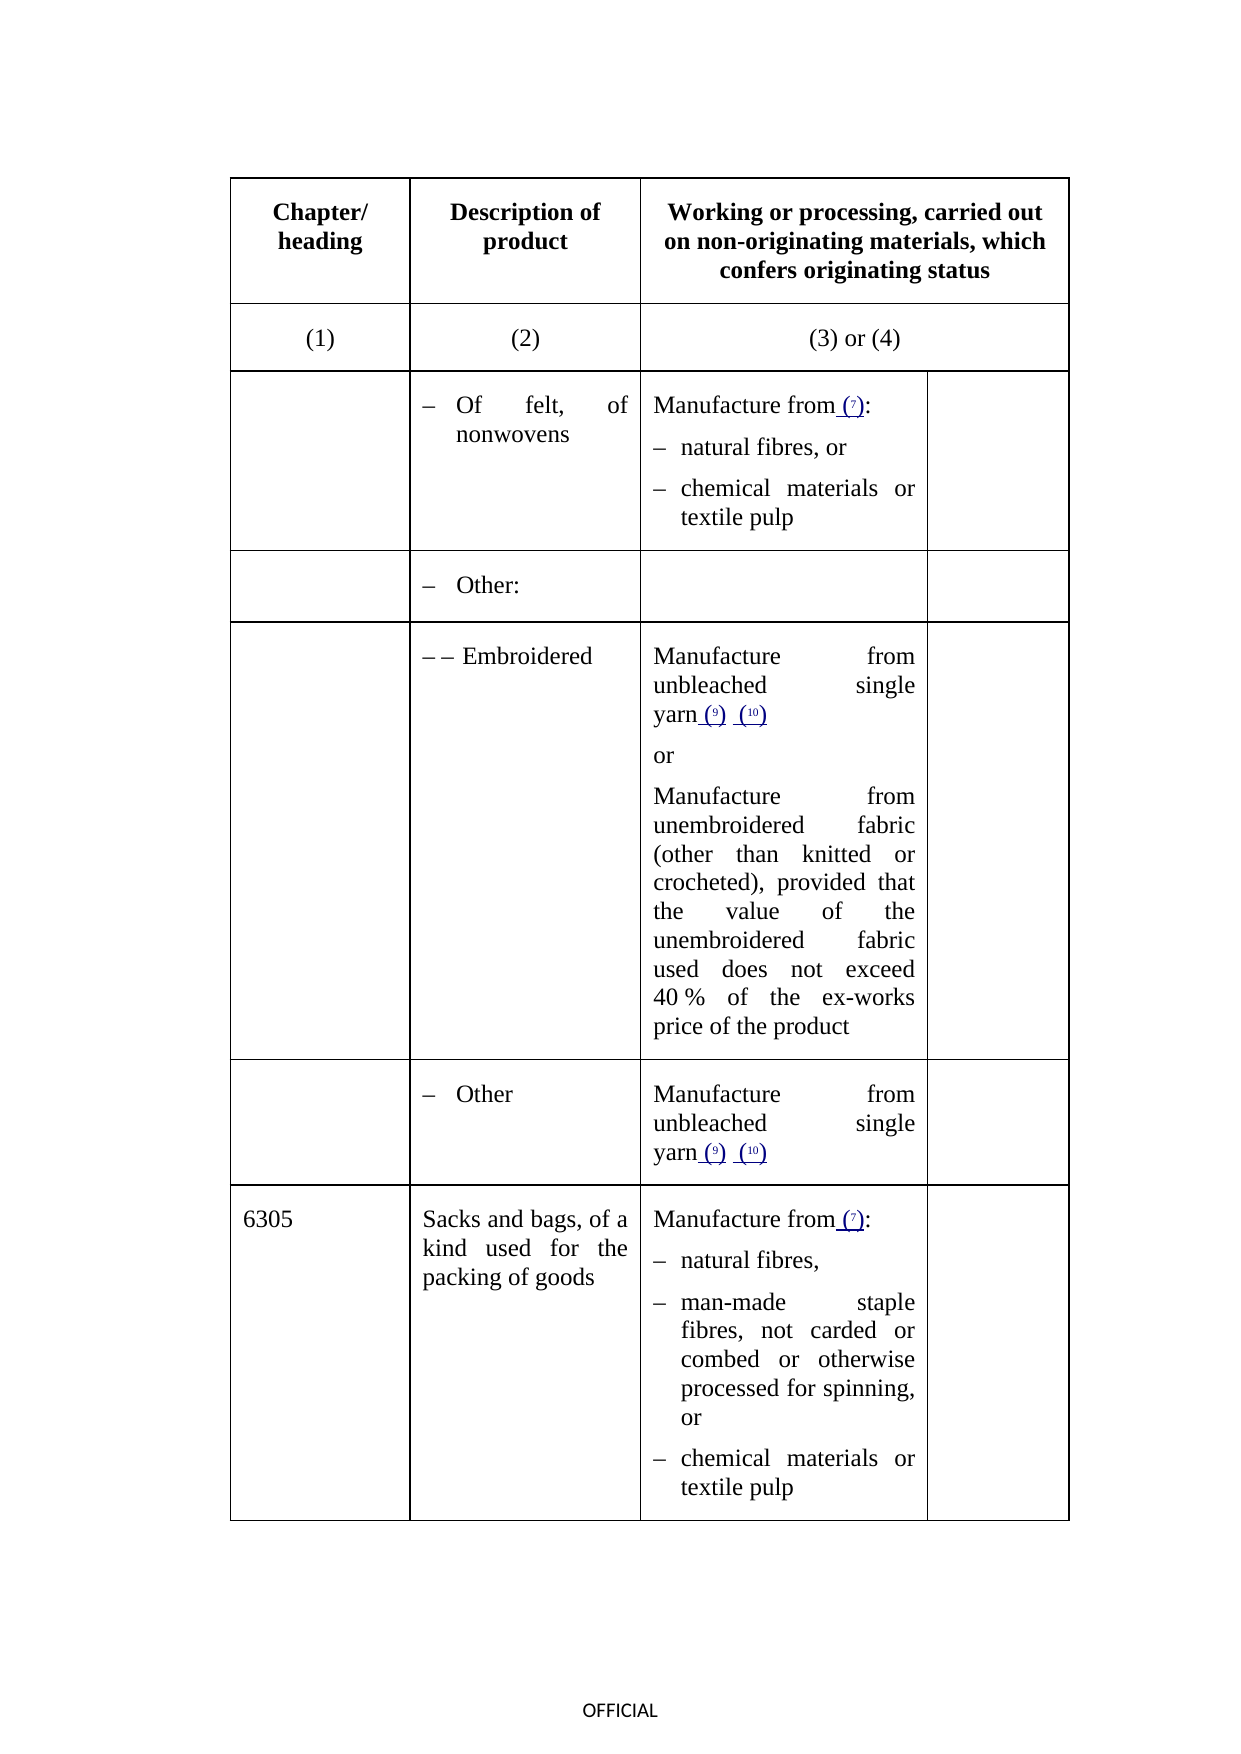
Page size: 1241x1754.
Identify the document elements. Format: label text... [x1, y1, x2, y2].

table_header natural fibres, [681, 1239, 915, 1281]
table_cell Manufacture from (7): [641, 1186, 927, 1519]
table_header – [423, 1073, 456, 1114]
table_header Of felt, of nonwovens [456, 384, 628, 454]
table_cell man-made staple fibres, not carded or combed or otherwise processed for spinning, or [681, 1281, 915, 1437]
table_header Other: [456, 564, 628, 605]
table_cell [928, 372, 1068, 549]
table_cell Manufacture from unbleached single yarn (9) (10) [641, 1060, 927, 1184]
table_cell 6305 [231, 1186, 409, 1519]
table_header Working or processing, carried out on non-originating materials, which confers originating status [641, 179, 1068, 302]
table_cell [231, 1060, 409, 1184]
table_cell [411, 372, 640, 549]
table_header – – [423, 635, 462, 676]
table_header Description of product [411, 179, 640, 302]
table_cell [231, 623, 409, 1059]
table_header natural fibres, or [681, 426, 915, 467]
table_cell [231, 551, 409, 621]
table_header Other [456, 1073, 628, 1114]
table_header – [423, 564, 456, 605]
table_cell Manufacture from (7): [641, 372, 927, 549]
table_cell chemical materials or textile pulp [681, 467, 915, 537]
table_cell [928, 1186, 1068, 1519]
table_cell (3) or (4) [641, 304, 1068, 370]
table_cell (1) [231, 304, 409, 370]
table_cell Sacks and bags, of a kind used for the packing of goods [411, 1186, 640, 1519]
table_cell [411, 623, 640, 1059]
table_cell Manufacture from unbleached single yarn (9) (10) or Manufacture from unembroidered fabric (other than knitted or crocheted), provided that the value of the unembroidered fabric used does not exceed 40 % of the ex-works price of the product [641, 623, 927, 1059]
table_cell – [653, 1281, 681, 1437]
table_header – [653, 426, 681, 467]
table_cell [231, 372, 409, 549]
table_cell [641, 551, 927, 621]
table_header – [653, 1239, 681, 1281]
table_header Embroidered [462, 635, 628, 676]
table_cell – [653, 467, 681, 537]
table_cell [411, 551, 640, 621]
table_cell [928, 1060, 1068, 1184]
table_header – [423, 384, 456, 454]
table_cell [928, 551, 1068, 621]
table_cell [411, 1060, 640, 1184]
table_cell – [653, 1437, 681, 1507]
table_cell (2) [411, 304, 640, 370]
table_cell [928, 623, 1068, 1059]
table_header Chapter/ heading [231, 179, 409, 302]
table_cell chemical materials or textile pulp [681, 1437, 915, 1507]
